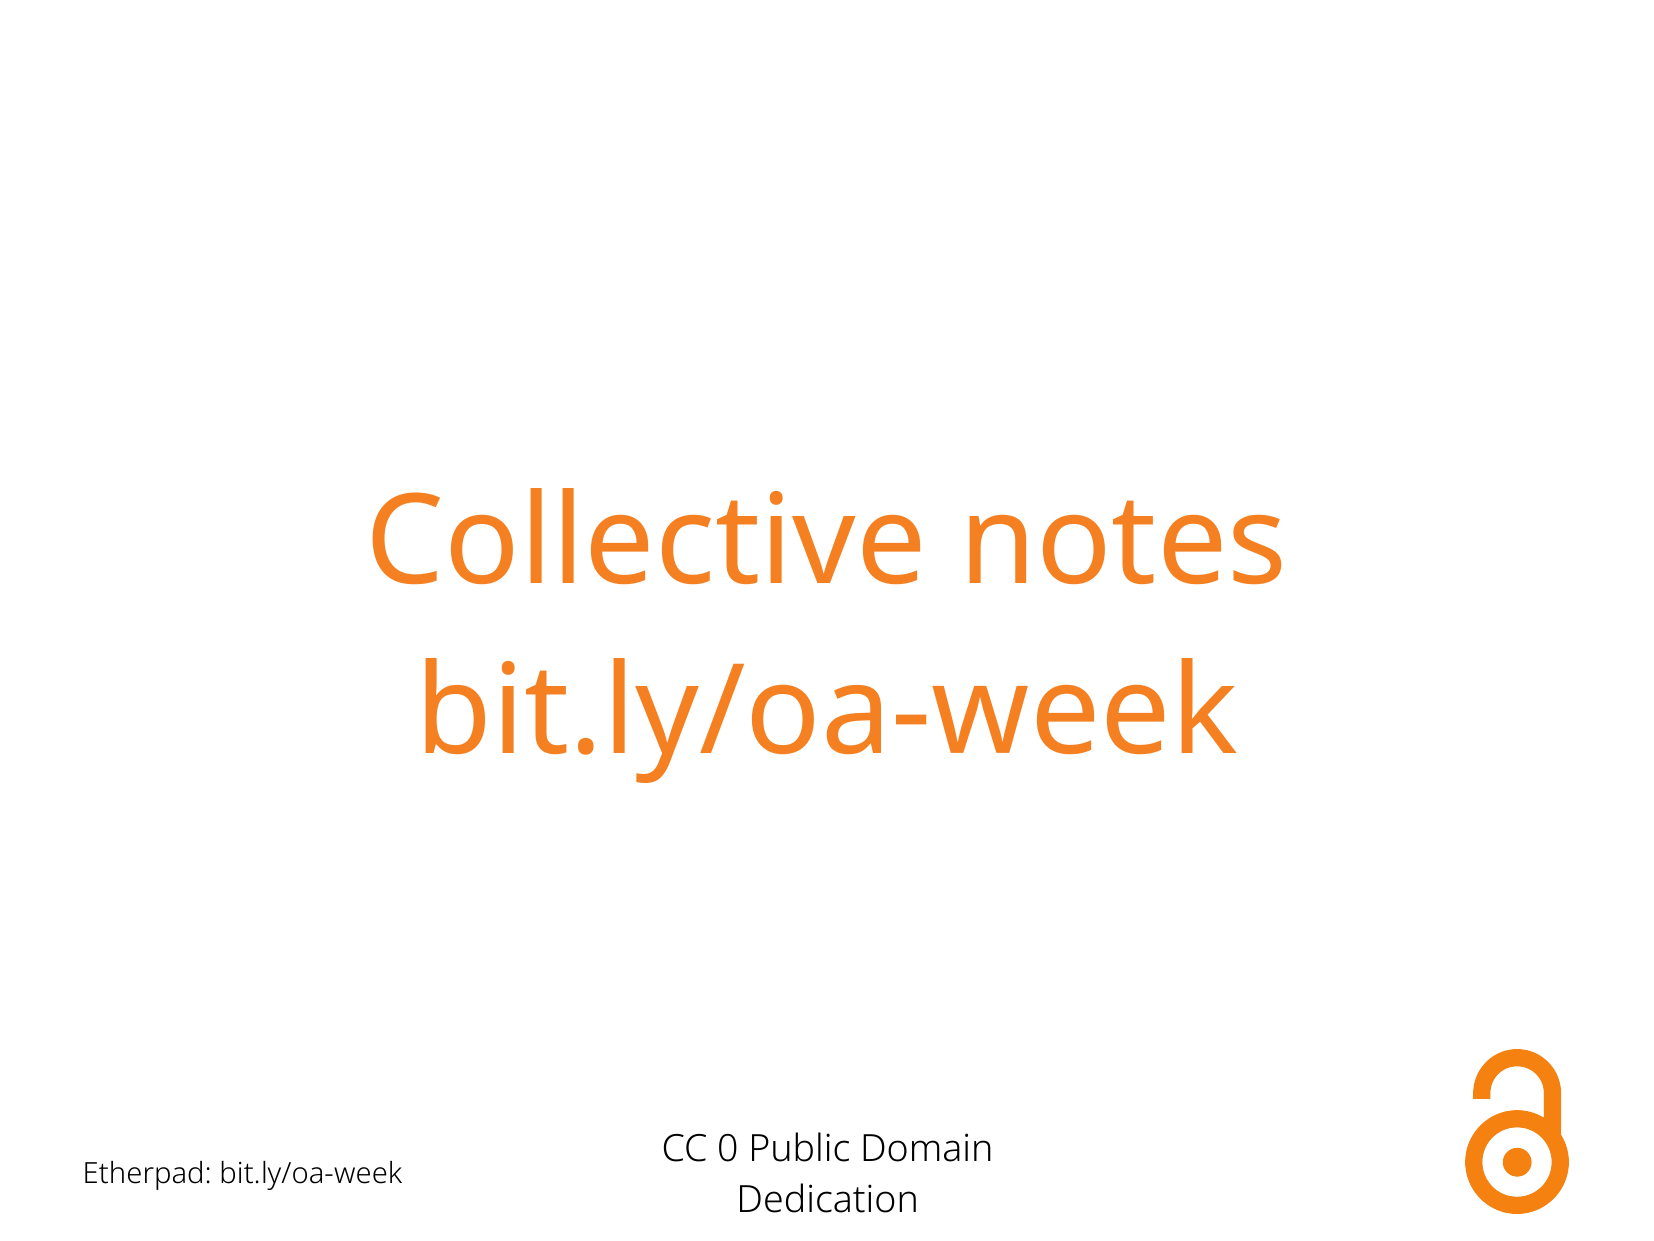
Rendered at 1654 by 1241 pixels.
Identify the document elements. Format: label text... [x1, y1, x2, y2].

picture [1463, 1047, 1571, 1216]
title Collective notes bit.ly/oa-week [82, 395, 1571, 845]
